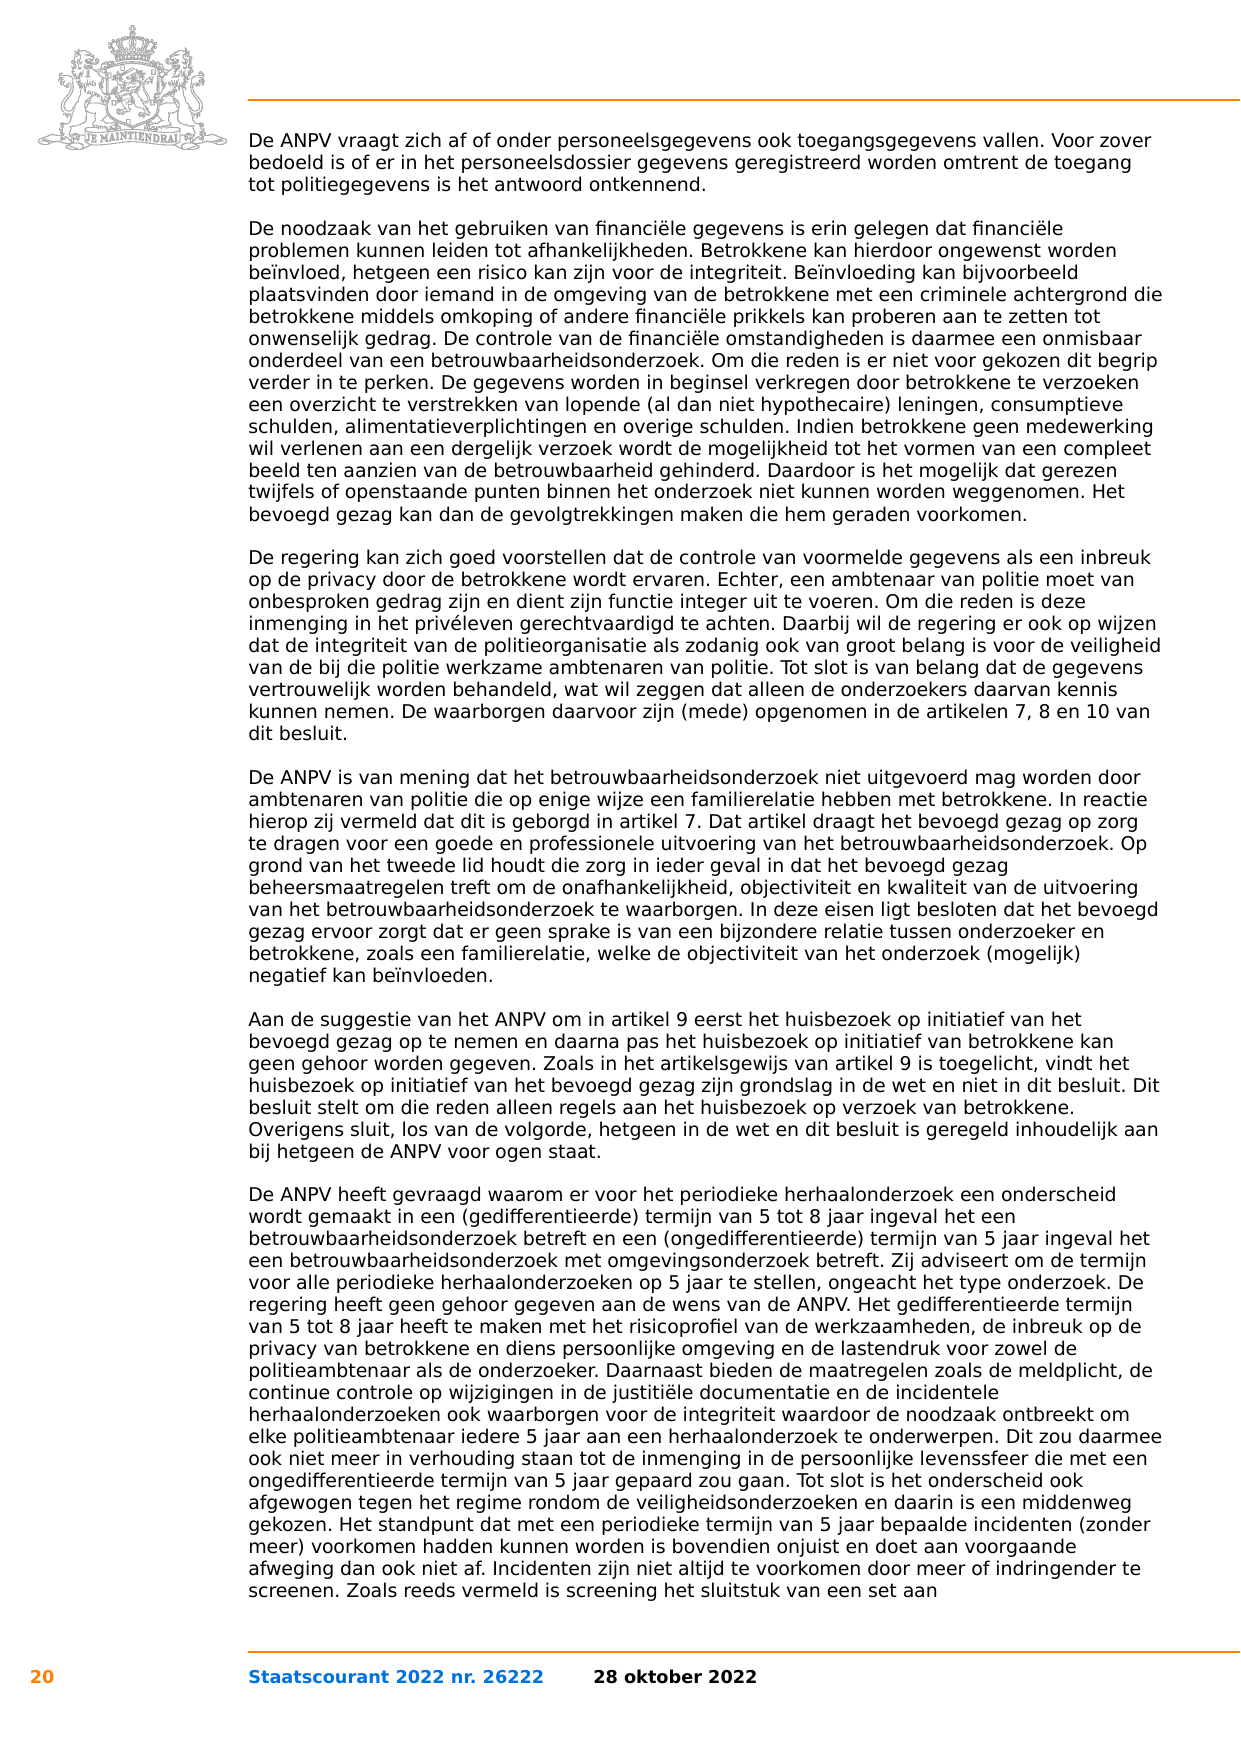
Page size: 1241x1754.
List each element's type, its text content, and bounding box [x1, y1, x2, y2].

text De ANPV heeft gevraagd waarom er voor het periodieke herhaalonderzoek een onderscheid wordt gemaakt in een (gedifferentieerde) termijn van 5 tot 8 jaar ingeval het een betrouwbaarheidsonderzoek betreft en een (ongedifferentieerde) termijn van 5 jaar ingeval het een betrouwbaarheidsonderzoek met omgevingsonderzoek betreft. Zij adviseert om de termijn voor alle periodieke herhaalonderzoeken op 5 jaar te stellen, ongeacht het type onderzoek. De regering heeft geen gehoor gegeven aan de wens van de ANPV. Het gedifferentieerde termijn van 5 tot 8 jaar heeft te maken met het risicoprofiel van de werkzaamheden, de inbreuk op de privacy van betrokkene en diens persoonlijke omgeving en de lastendruk voor zowel de politieambtenaar als de onderzoeker. Daarnaast bieden de maatregelen zoals de meldplicht, de continue controle op wijzigingen in de justitiële documentatie en de incidentele herhaalonderzoeken ook waarborgen voor de integriteit waardoor de noodzaak ontbreekt om elke politieambtenaar iedere 5 jaar aan een herhaalonderzoek te onderwerpen. Dit zou daarmee ook niet meer in verhouding staan tot de inmenging in de persoonlijke levenssfeer die met een ongedifferentieerde termijn van 5 jaar gepaard zou gaan. Tot slot is het onderscheid ook afgewogen tegen het regime rondom de veiligheidsonderzoeken en daarin is een middenweg gekozen. Het standpunt dat met een periodieke termijn van 5 jaar bepaalde incidenten (zonder meer) voorkomen hadden kunnen worden is bovendien onjuist en doet aan voorgaande afweging dan ook niet af. Incidenten zijn niet altijd te voorkomen door meer of indringender te screenen. Zoals reeds vermeld is screening het sluitstuk van een set aan [248, 1184, 1163, 1602]
text De regering kan zich goed voorstellen dat de controle van voormelde gegevens als een inbreuk op de privacy door de betrokkene wordt ervaren. Echter, een ambtenaar van politie moet van onbesproken gedrag zijn en dient zijn functie integer uit te voeren. Om die reden is deze inmenging in het privéleven gerechtvaardigd te achten. Daarbij wil de regering er ook op wijzen dat de integriteit van de politieorganisatie als zodanig ook van groot belang is voor de veiligheid van de bij die politie werkzame ambtenaren van politie. Tot slot is van belang dat de gegevens vertrouwelijk worden behandeld, wat wil zeggen dat alleen de onderzoekers daarvan kennis kunnen nemen. De waarborgen daarvoor zijn (mede) opgenomen in de artikelen 7, 8 en 10 van dit besluit. [248, 547, 1163, 745]
text Aan de suggestie van het ANPV om in artikel 9 eerst het huisbezoek op initiatief van het bevoegd gezag op te nemen en daarna pas het huisbezoek op initiatief van betrokkene kan geen gehoor worden gegeven. Zoals in het artikelsgewijs van artikel 9 is toegelicht, vindt het huisbezoek op initiatief van het bevoegd gezag zijn grondslag in de wet en niet in dit besluit. Dit besluit stelt om die reden alleen regels aan het huisbezoek op verzoek van betrokkene. Overigens sluit, los van de volgorde, hetgeen in de wet en dit besluit is geregeld inhoudelijk aan bij hetgeen de ANPV voor ogen staat. [248, 1009, 1163, 1162]
text De noodzaak van het gebruiken van financiële gegevens is erin gelegen dat financiële problemen kunnen leiden tot afhankelijkheden. Betrokkene kan hierdoor ongewenst worden beïnvloed, hetgeen een risico kan zijn voor de integriteit. Beïnvloeding kan bijvoorbeeld plaatsvinden door iemand in de omgeving van de betrokkene met een criminele achtergrond die betrokkene middels omkoping of andere financiële prikkels kan proberen aan te zetten tot onwenselijk gedrag. De controle van de financiële omstandigheden is daarmee een onmisbaar onderdeel van een betrouwbaarheidsonderzoek. Om die reden is er niet voor gekozen dit begrip verder in te perken. De gegevens worden in beginsel verkregen door betrokkene te verzoeken een overzicht te verstrekken van lopende (al dan niet hypothecaire) leningen, consumptieve schulden, alimentatieverplichtingen en overige schulden. Indien betrokkene geen medewerking wil verlenen aan een dergelijk verzoek wordt de mogelijkheid tot het vormen van een compleet beeld ten aanzien van de betrouwbaarheid gehinderd. Daardoor is het mogelijk dat gerezen twijfels of openstaande punten binnen het onderzoek niet kunnen worden weggenomen. Het bevoegd gezag kan dan de gevolgtrekkingen maken die hem geraden voorkomen. [248, 218, 1163, 525]
text De ANPV vraagt zich af of onder personeelsgegevens ook toegangsgegevens vallen. Voor zover bedoeld is of er in het personeelsdossier gegevens geregistreerd worden omtrent de toegang tot politiegegevens is het antwoord ontkennend. [248, 130, 1163, 196]
text De ANPV is van mening dat het betrouwbaarheidsonderzoek niet uitgevoerd mag worden door ambtenaren van politie die op enige wijze een familierelatie hebben met betrokkene. In reactie hierop zij vermeld dat dit is geborgd in artikel 7. Dat artikel draagt het bevoegd gezag op zorg te dragen voor een goede en professionele uitvoering van het betrouwbaarheidsonderzoek. Op grond van het tweede lid houdt die zorg in ieder geval in dat het bevoegd gezag beheersmaatregelen treft om de onafhankelijkheid, objectiviteit en kwaliteit van de uitvoering van het betrouwbaarheidsonderzoek te waarborgen. In deze eisen ligt besloten dat het bevoegd gezag ervoor zorgt dat er geen sprake is van een bijzondere relatie tussen onderzoeker en betrokkene, zoals een familierelatie, welke de objectiviteit van het onderzoek (mogelijk) negatief kan beïnvloeden. [248, 767, 1163, 987]
picture [38, 25, 227, 150]
